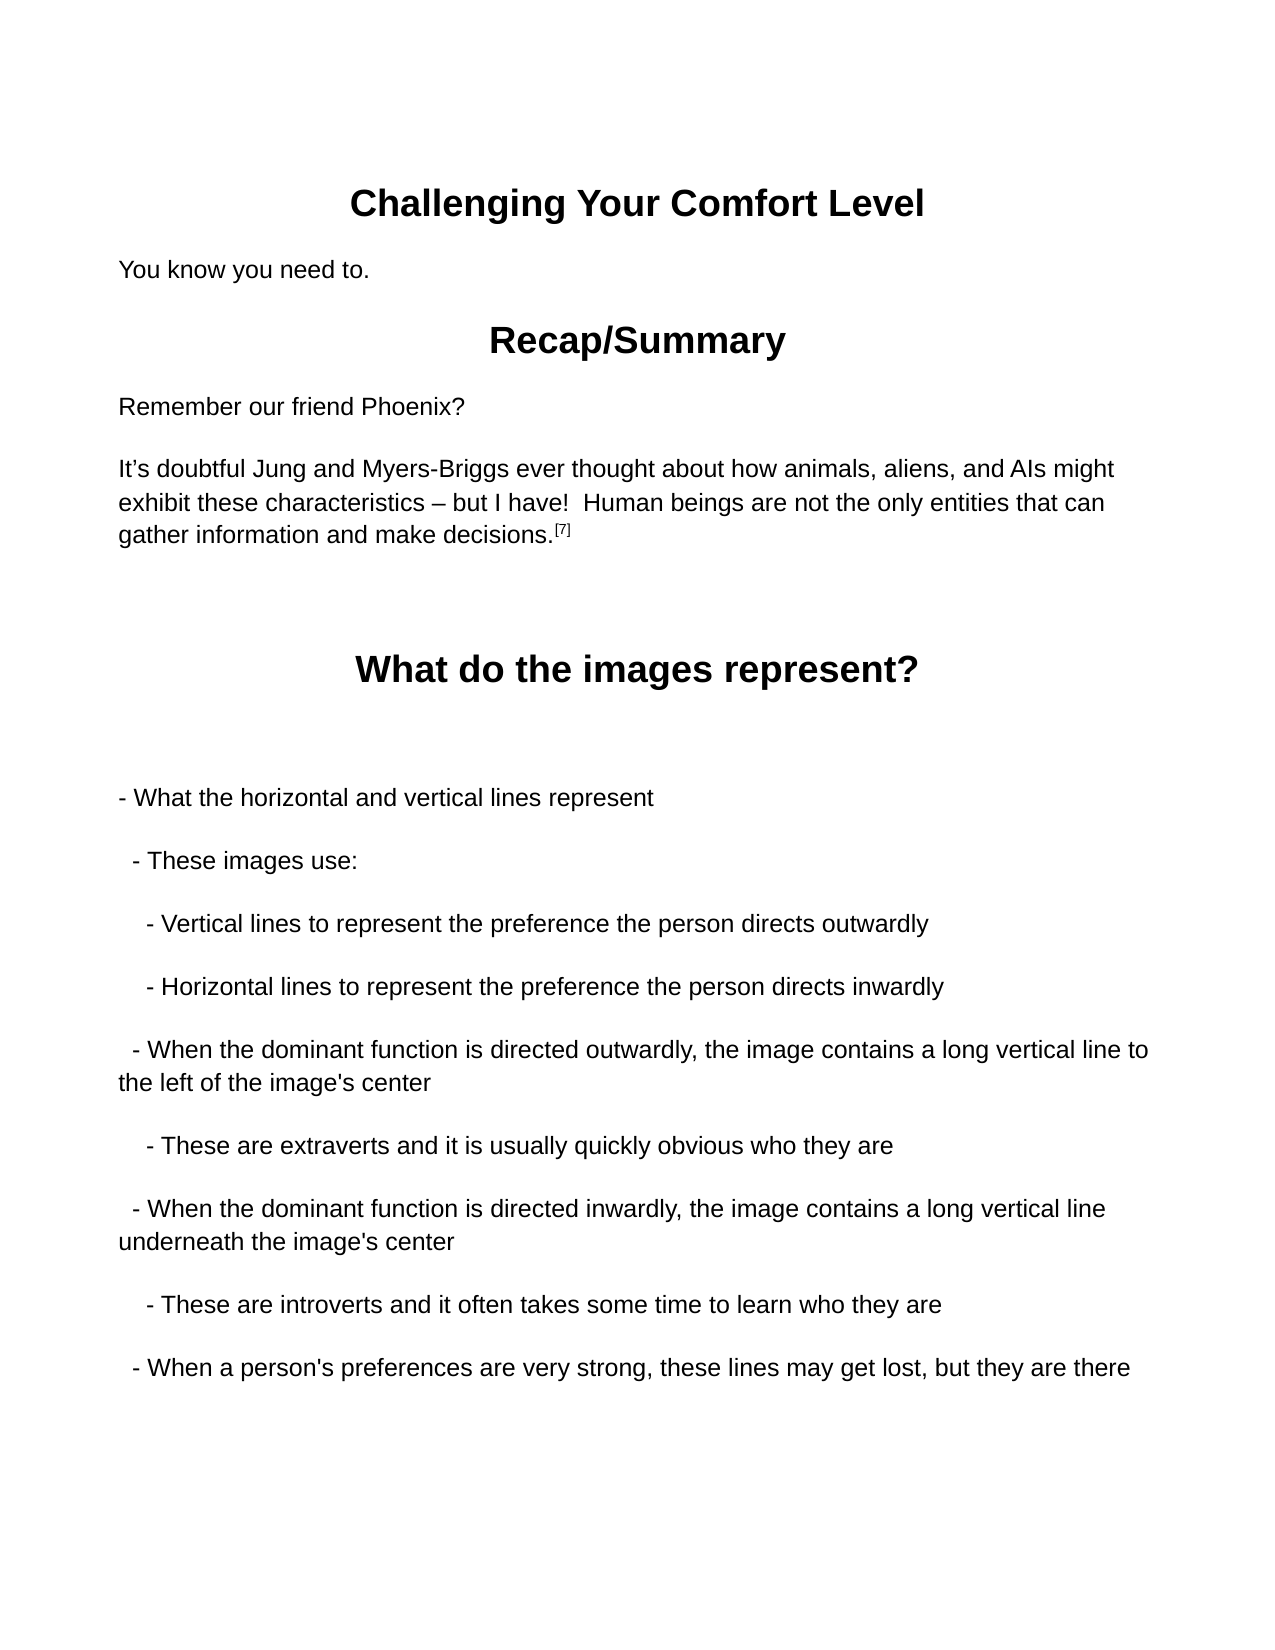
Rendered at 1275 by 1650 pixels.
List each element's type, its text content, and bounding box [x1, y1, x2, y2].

text - When the dominant function is directed outwardly, the image contains a long vertical line to the left of the image's center [118, 1035, 1157, 1097]
text - Vertical lines to represent the preference the person directs outwardly [118, 909, 1157, 938]
text Remember our friend Phoenix? [118, 391, 1157, 420]
text - These images use: [118, 846, 1157, 875]
subtitle What do the images represent? [118, 647, 1157, 690]
text - When a person's preferences are very strong, these lines may get lost, but they are there [118, 1353, 1157, 1382]
text - What the horizontal and vertical lines represent [118, 783, 1157, 812]
text You know you need to. [118, 255, 1157, 283]
subtitle Challenging Your Comfort Level [118, 181, 1157, 225]
text - When the dominant function is directed inwardly, the image contains a long vertical line underneath the image's center [118, 1194, 1157, 1256]
text - These are introverts and it often takes some time to learn who they are [118, 1290, 1157, 1319]
text - Horizontal lines to represent the preference the person directs inwardly [118, 972, 1157, 1001]
text It’s doubtful Jung and Myers-Briggs ever thought about how animals, aliens, and AIs might exhibit these characteristics – but I have! Human beings are not the only entities that can gather information and make decisions.[7] [118, 454, 1157, 549]
subtitle Recap/Summary [118, 318, 1157, 361]
text - These are extraverts and it is usually quickly obvious who they are [118, 1131, 1157, 1160]
